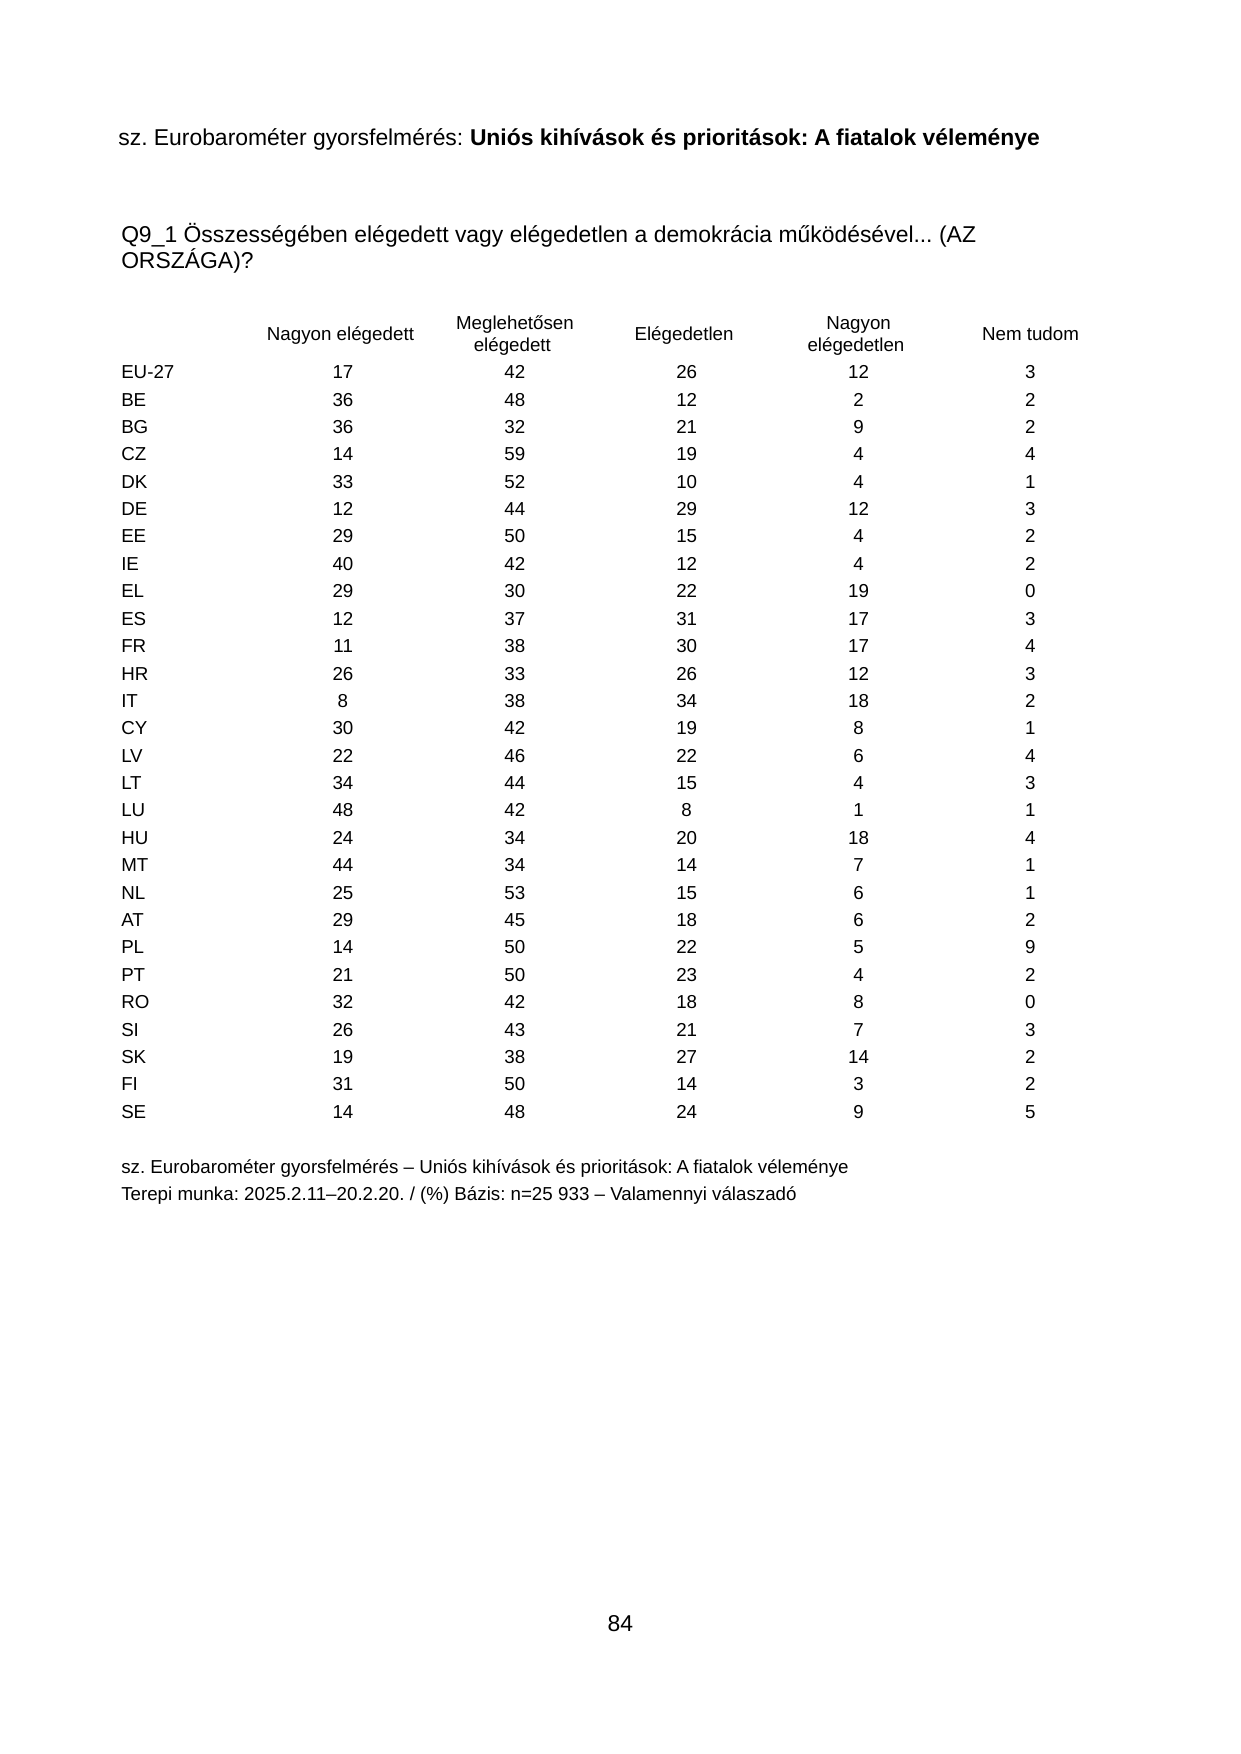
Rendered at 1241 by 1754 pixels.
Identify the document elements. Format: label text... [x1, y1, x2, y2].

table_cell 46 [429, 742, 601, 769]
table_cell 2 [944, 1070, 1116, 1098]
table_cell 33 [429, 659, 601, 687]
table_cell 9 [944, 933, 1116, 961]
table_cell 50 [429, 933, 601, 961]
table_cell FR [118, 632, 257, 659]
table_cell 14 [257, 933, 429, 961]
table_cell 29 [257, 577, 429, 604]
table_cell Nagyon elégedetlen [773, 309, 944, 358]
table_cell 14 [601, 851, 772, 878]
table_cell 50 [429, 523, 601, 550]
table_cell 36 [257, 413, 429, 440]
table_cell PT [118, 961, 257, 988]
table_cell 3 [944, 495, 1116, 522]
table_cell 4 [944, 632, 1116, 659]
table_cell 1 [944, 796, 1116, 824]
table_cell 1 [944, 468, 1116, 495]
table_cell 38 [429, 632, 601, 659]
table_cell Elégedetlen [601, 309, 772, 358]
table_cell 18 [773, 687, 944, 714]
table_cell 2 [944, 687, 1116, 714]
table_cell 10 [601, 468, 772, 495]
table_cell 26 [601, 659, 772, 687]
table_cell 15 [601, 769, 772, 796]
table_cell 17 [773, 605, 944, 632]
table_cell 23 [601, 961, 772, 988]
table_cell 59 [429, 440, 601, 468]
table_cell 2 [944, 523, 1116, 550]
table_cell 42 [429, 988, 601, 1016]
table_cell 20 [601, 824, 772, 851]
table_cell CZ [118, 440, 257, 468]
table_cell 22 [601, 742, 772, 769]
table_cell 29 [257, 906, 429, 933]
table_cell LU [118, 796, 257, 824]
table_cell 27 [601, 1043, 772, 1070]
table_cell 40 [257, 550, 429, 577]
table_cell 18 [773, 824, 944, 851]
table_cell 26 [257, 659, 429, 687]
table_cell 32 [257, 988, 429, 1016]
table_cell 14 [773, 1043, 944, 1070]
table_cell [601, 277, 772, 309]
table_cell 12 [773, 495, 944, 522]
table_cell 0 [944, 988, 1116, 1016]
table_cell 53 [429, 879, 601, 906]
table_cell [429, 277, 601, 309]
table_cell 26 [257, 1016, 429, 1043]
table_cell 42 [429, 714, 601, 742]
table_cell 29 [601, 495, 772, 522]
table_cell 5 [944, 1098, 1116, 1125]
table_cell 26 [601, 358, 772, 385]
table_cell 42 [429, 796, 601, 824]
table_cell LT [118, 769, 257, 796]
table_cell CY [118, 714, 257, 742]
table_cell 48 [257, 796, 429, 824]
table_cell sz. Eurobarométer gyorsfelmérés – Uniós kihívások és prioritások: A fiatalok véleménye [118, 1153, 1116, 1180]
table_cell 2 [944, 906, 1116, 933]
table_cell 24 [601, 1098, 772, 1125]
table_cell 34 [601, 687, 772, 714]
table_cell SK [118, 1043, 257, 1070]
table_cell 34 [429, 851, 601, 878]
table_cell 17 [773, 632, 944, 659]
table_cell 30 [601, 632, 772, 659]
table_cell [257, 1125, 429, 1152]
table_cell 15 [601, 523, 772, 550]
table_cell 9 [773, 413, 944, 440]
table_cell 22 [601, 933, 772, 961]
table_cell 12 [257, 605, 429, 632]
table_cell 3 [944, 1016, 1116, 1043]
table_cell [118, 309, 257, 358]
table_cell 6 [773, 906, 944, 933]
table_cell 52 [429, 468, 601, 495]
table_cell 24 [257, 824, 429, 851]
table_cell [773, 1125, 944, 1152]
table_cell 15 [601, 879, 772, 906]
table_cell NL [118, 879, 257, 906]
table_cell IE [118, 550, 257, 577]
table_cell 12 [773, 659, 944, 687]
table_cell 8 [257, 687, 429, 714]
table_cell 30 [429, 577, 601, 604]
table_cell 44 [429, 769, 601, 796]
table_cell 2 [773, 385, 944, 413]
table_cell 43 [429, 1016, 601, 1043]
table_cell 0 [944, 577, 1116, 604]
table_cell 8 [601, 796, 772, 824]
table_cell 34 [429, 824, 601, 851]
table_cell 18 [601, 906, 772, 933]
table_cell 2 [944, 1043, 1116, 1070]
table_cell 19 [601, 440, 772, 468]
table_cell 12 [601, 550, 772, 577]
table_cell Nem tudom [944, 309, 1116, 358]
table_cell 30 [257, 714, 429, 742]
table_cell 17 [257, 358, 429, 385]
table_cell 11 [257, 632, 429, 659]
table_cell HR [118, 659, 257, 687]
table_cell 50 [429, 1070, 601, 1098]
table_cell 3 [944, 769, 1116, 796]
table_cell 22 [257, 742, 429, 769]
table_cell Meglehetősen elégedett [429, 309, 601, 358]
table_cell 4 [944, 742, 1116, 769]
table_cell [601, 1125, 772, 1152]
table_cell 6 [773, 879, 944, 906]
table_cell Terepi munka: 2025.2.11–20.2.20. / (%) Bázis: n=25 933 – Valamennyi válaszadó [118, 1180, 1116, 1207]
table_cell EU-27 [118, 358, 257, 385]
table_cell 19 [601, 714, 772, 742]
table_cell 3 [944, 659, 1116, 687]
table_cell 14 [601, 1070, 772, 1098]
table_header Q9_1 Összességében elégedett vagy elégedetlen a demokrácia működésével... (AZ ORSZÁGA)? [118, 218, 1116, 277]
table_cell 4 [944, 440, 1116, 468]
table_cell 44 [257, 851, 429, 878]
table_cell 32 [429, 413, 601, 440]
table_cell 42 [429, 358, 601, 385]
table_cell 48 [429, 385, 601, 413]
table_cell 7 [773, 851, 944, 878]
table_cell [429, 1125, 601, 1152]
table_cell 8 [773, 714, 944, 742]
table_cell 38 [429, 687, 601, 714]
table_cell PL [118, 933, 257, 961]
table_cell LV [118, 742, 257, 769]
table_cell 7 [773, 1016, 944, 1043]
table_cell 4 [773, 550, 944, 577]
table_cell 31 [601, 605, 772, 632]
table_cell 3 [944, 358, 1116, 385]
table_cell 1 [773, 796, 944, 824]
table_cell BG [118, 413, 257, 440]
table_cell 4 [773, 468, 944, 495]
table_cell 5 [773, 933, 944, 961]
table_cell 19 [773, 577, 944, 604]
table_cell 22 [601, 577, 772, 604]
table_cell 19 [257, 1043, 429, 1070]
table_cell 45 [429, 906, 601, 933]
table_cell [257, 277, 429, 309]
table_cell HU [118, 824, 257, 851]
table_cell AT [118, 906, 257, 933]
table_cell Nagyon elégedett [257, 309, 429, 358]
table_cell [944, 277, 1116, 309]
table_cell 2 [944, 550, 1116, 577]
table_cell 2 [944, 961, 1116, 988]
table_cell 14 [257, 440, 429, 468]
table_cell 4 [944, 824, 1116, 851]
table_cell 4 [773, 769, 944, 796]
table_cell RO [118, 988, 257, 1016]
table_cell SI [118, 1016, 257, 1043]
table_cell [118, 1125, 257, 1152]
table_cell 21 [257, 961, 429, 988]
table_cell 21 [601, 1016, 772, 1043]
table_cell 12 [257, 495, 429, 522]
table_cell 48 [429, 1098, 601, 1125]
table_cell MT [118, 851, 257, 878]
table_cell 18 [601, 988, 772, 1016]
table_cell 12 [773, 358, 944, 385]
table_cell 2 [944, 413, 1116, 440]
table_cell 12 [601, 385, 772, 413]
table_cell DK [118, 468, 257, 495]
table_cell IT [118, 687, 257, 714]
table_cell 4 [773, 440, 944, 468]
table_cell 34 [257, 769, 429, 796]
table_cell 3 [944, 605, 1116, 632]
table_cell [773, 277, 944, 309]
table_cell 9 [773, 1098, 944, 1125]
table_cell 2 [944, 385, 1116, 413]
table_cell 29 [257, 523, 429, 550]
table_cell ES [118, 605, 257, 632]
table_cell SE [118, 1098, 257, 1125]
table_cell 36 [257, 385, 429, 413]
table_cell 33 [257, 468, 429, 495]
table_cell 4 [773, 523, 944, 550]
table_cell 21 [601, 413, 772, 440]
table_cell 1 [944, 851, 1116, 878]
table_cell 44 [429, 495, 601, 522]
table_cell 42 [429, 550, 601, 577]
table_cell DE [118, 495, 257, 522]
table_cell EE [118, 523, 257, 550]
table_cell EL [118, 577, 257, 604]
table_cell 25 [257, 879, 429, 906]
table_cell BE [118, 385, 257, 413]
table_cell 8 [773, 988, 944, 1016]
table_cell 31 [257, 1070, 429, 1098]
table_cell 3 [773, 1070, 944, 1098]
table_cell 6 [773, 742, 944, 769]
table_cell 1 [944, 714, 1116, 742]
table_cell 14 [257, 1098, 429, 1125]
table_cell 1 [944, 879, 1116, 906]
table_cell [118, 277, 257, 309]
table_cell [944, 1125, 1116, 1152]
table_cell FI [118, 1070, 257, 1098]
table_cell 38 [429, 1043, 601, 1070]
table_cell 50 [429, 961, 601, 988]
table_cell 37 [429, 605, 601, 632]
table_cell 4 [773, 961, 944, 988]
